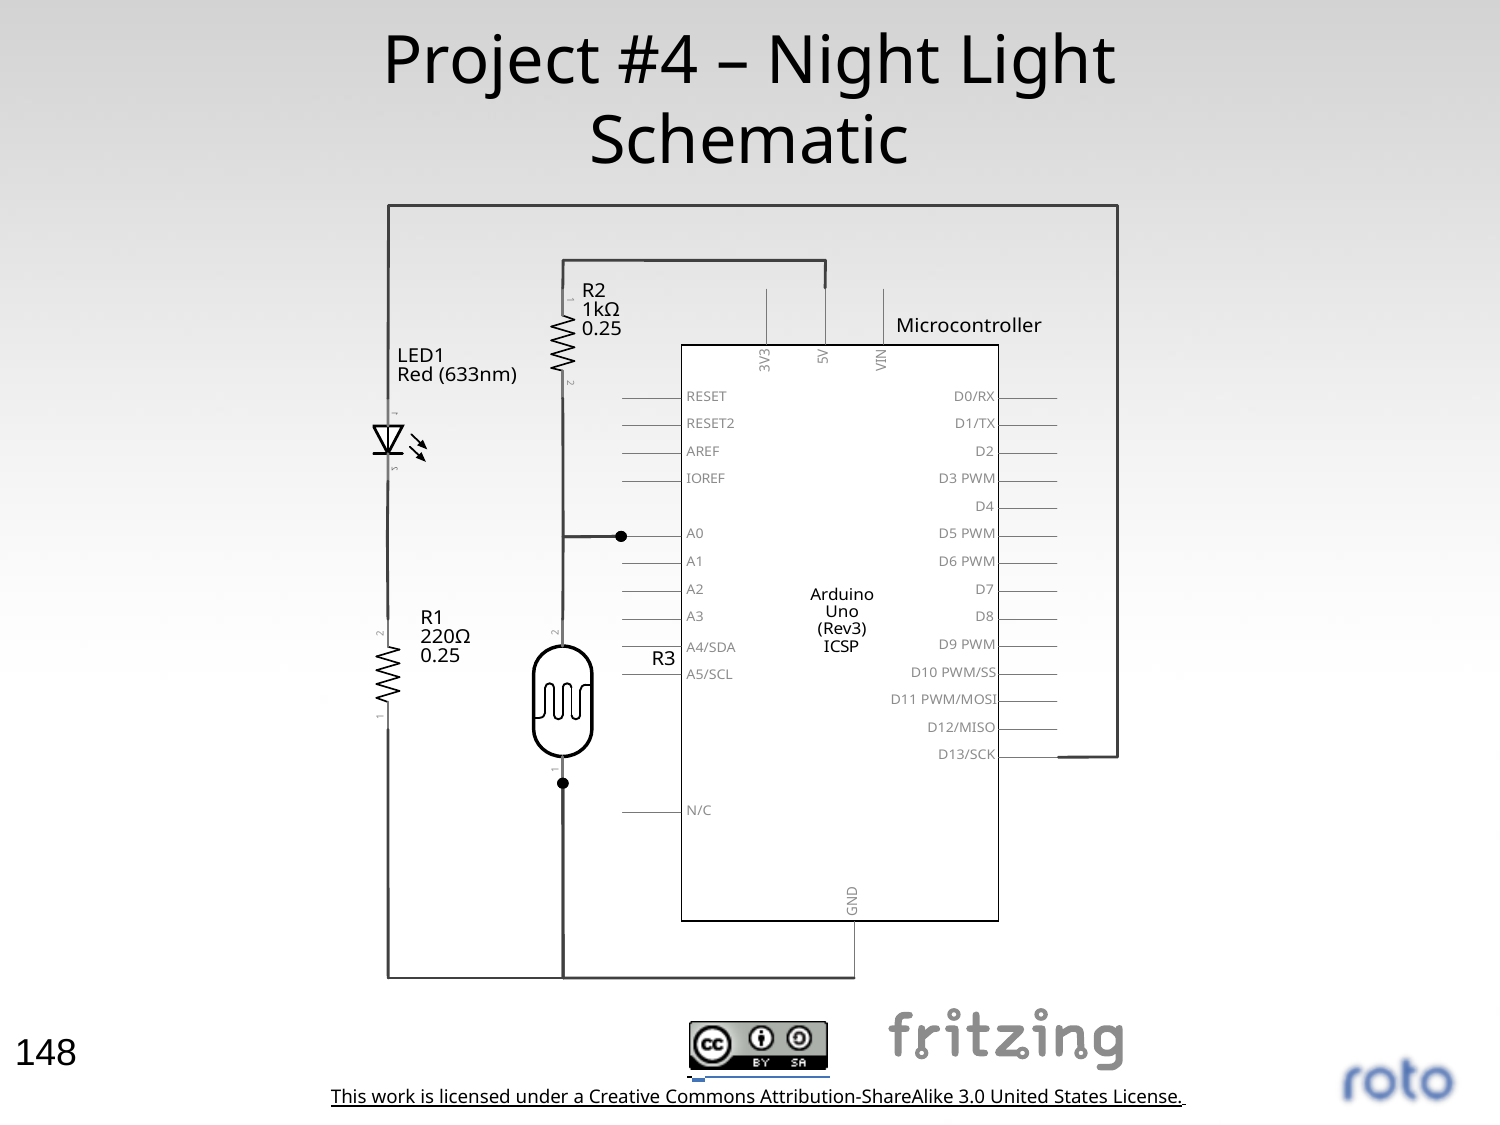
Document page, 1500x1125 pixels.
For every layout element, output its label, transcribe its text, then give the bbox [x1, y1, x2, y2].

picture [0, 0, 1500, 1125]
title Project #4 – Night Light Schematic [112, 2, 1388, 190]
